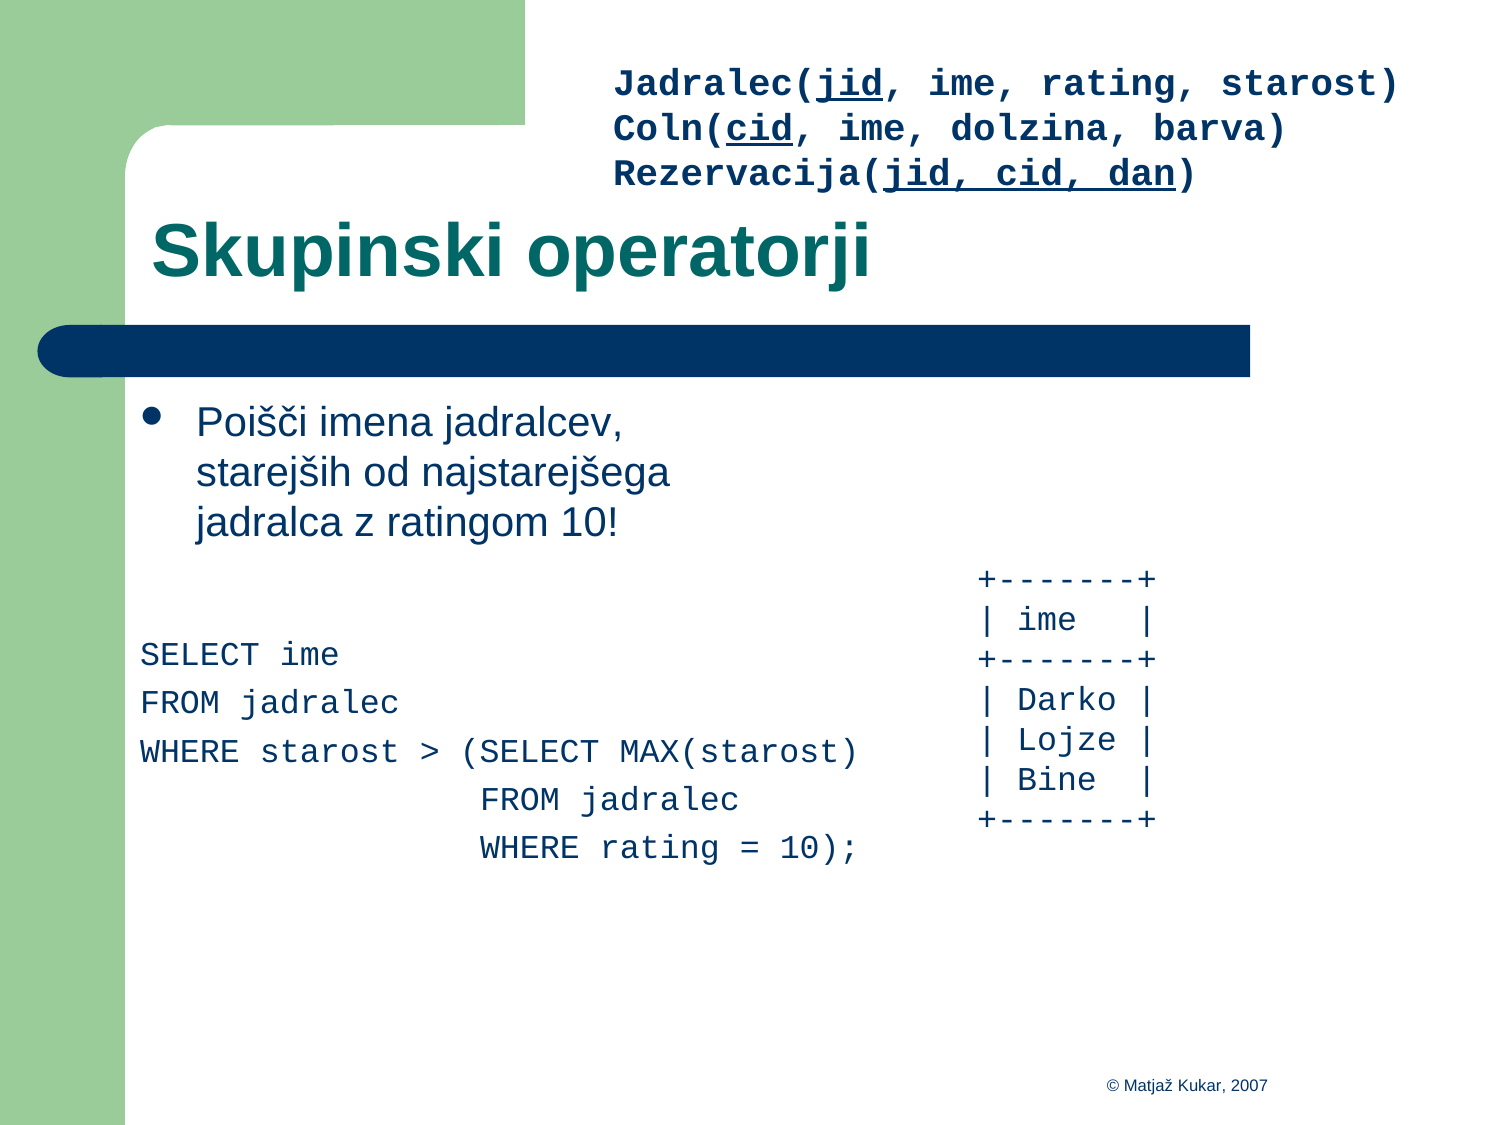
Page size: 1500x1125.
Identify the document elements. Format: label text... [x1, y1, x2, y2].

text_box Jadralec(jid, ime, rating, starost) Coln(cid, ime, dolzina, barva) Rezervacija(jid, cid, dan) [523, 49, 1416, 201]
list SELECT ime FROM jadralec WHERE starost > (SELECT MAX(starost) FROM jadralec WHERE rating = 10); [125, 624, 1476, 1076]
text_box © Matjaž Kukar, 2007 [949, 1076, 1426, 1103]
list Poišči imena jadralcev, starejših od najstarejšega jadralca z ratingom 10! [125, 387, 713, 651]
text_box +-------+ | ime | +-------+ | Darko | | Lojze | | Bine | +-------+ [962, 549, 1476, 845]
title Skupinski operatorji [136, 136, 1451, 301]
